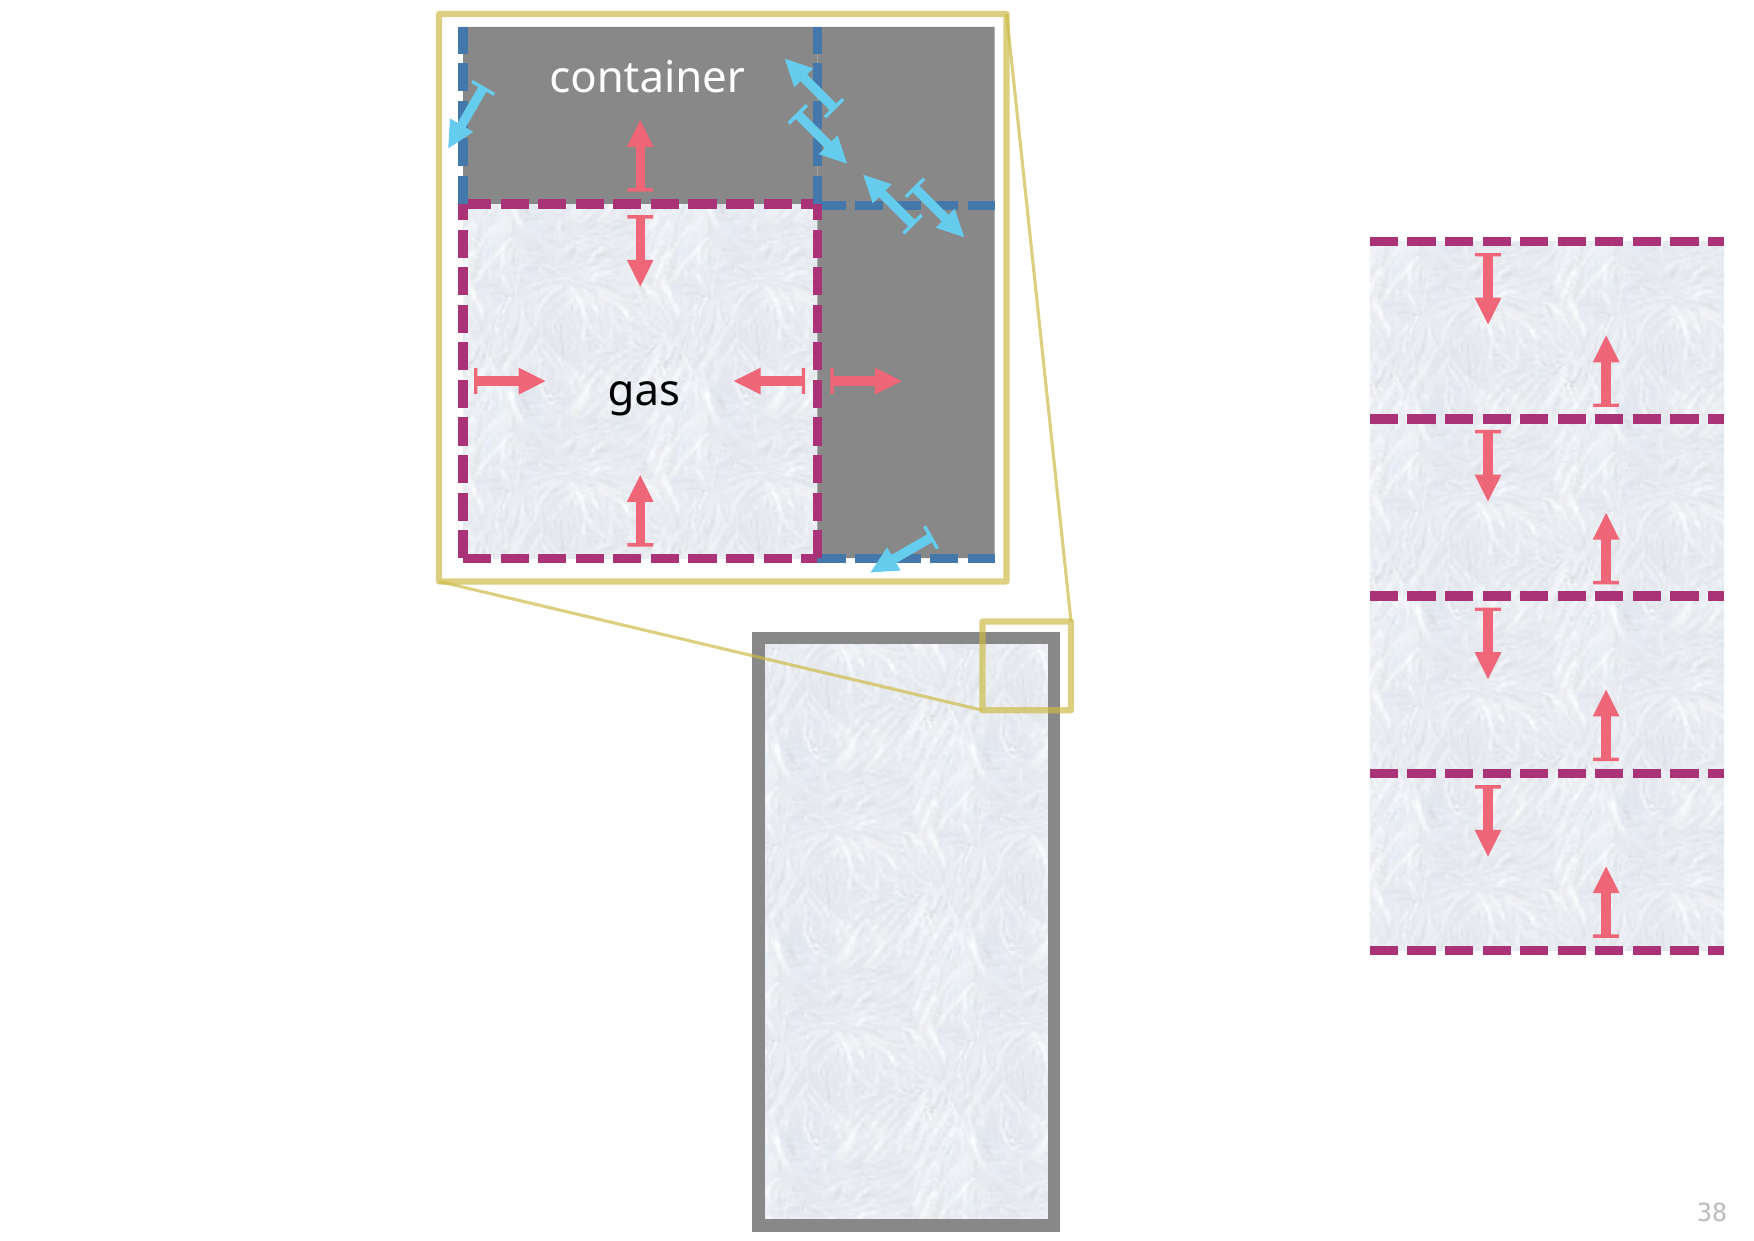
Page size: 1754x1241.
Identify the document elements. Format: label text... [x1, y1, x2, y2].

text_box [1369, 241, 1725, 951]
text_box [463, 26, 995, 559]
text_box [986, 644, 1048, 707]
text_box gas [593, 351, 688, 410]
text_box [765, 644, 979, 707]
text_box container [534, 38, 746, 97]
text_box [765, 661, 1048, 1219]
